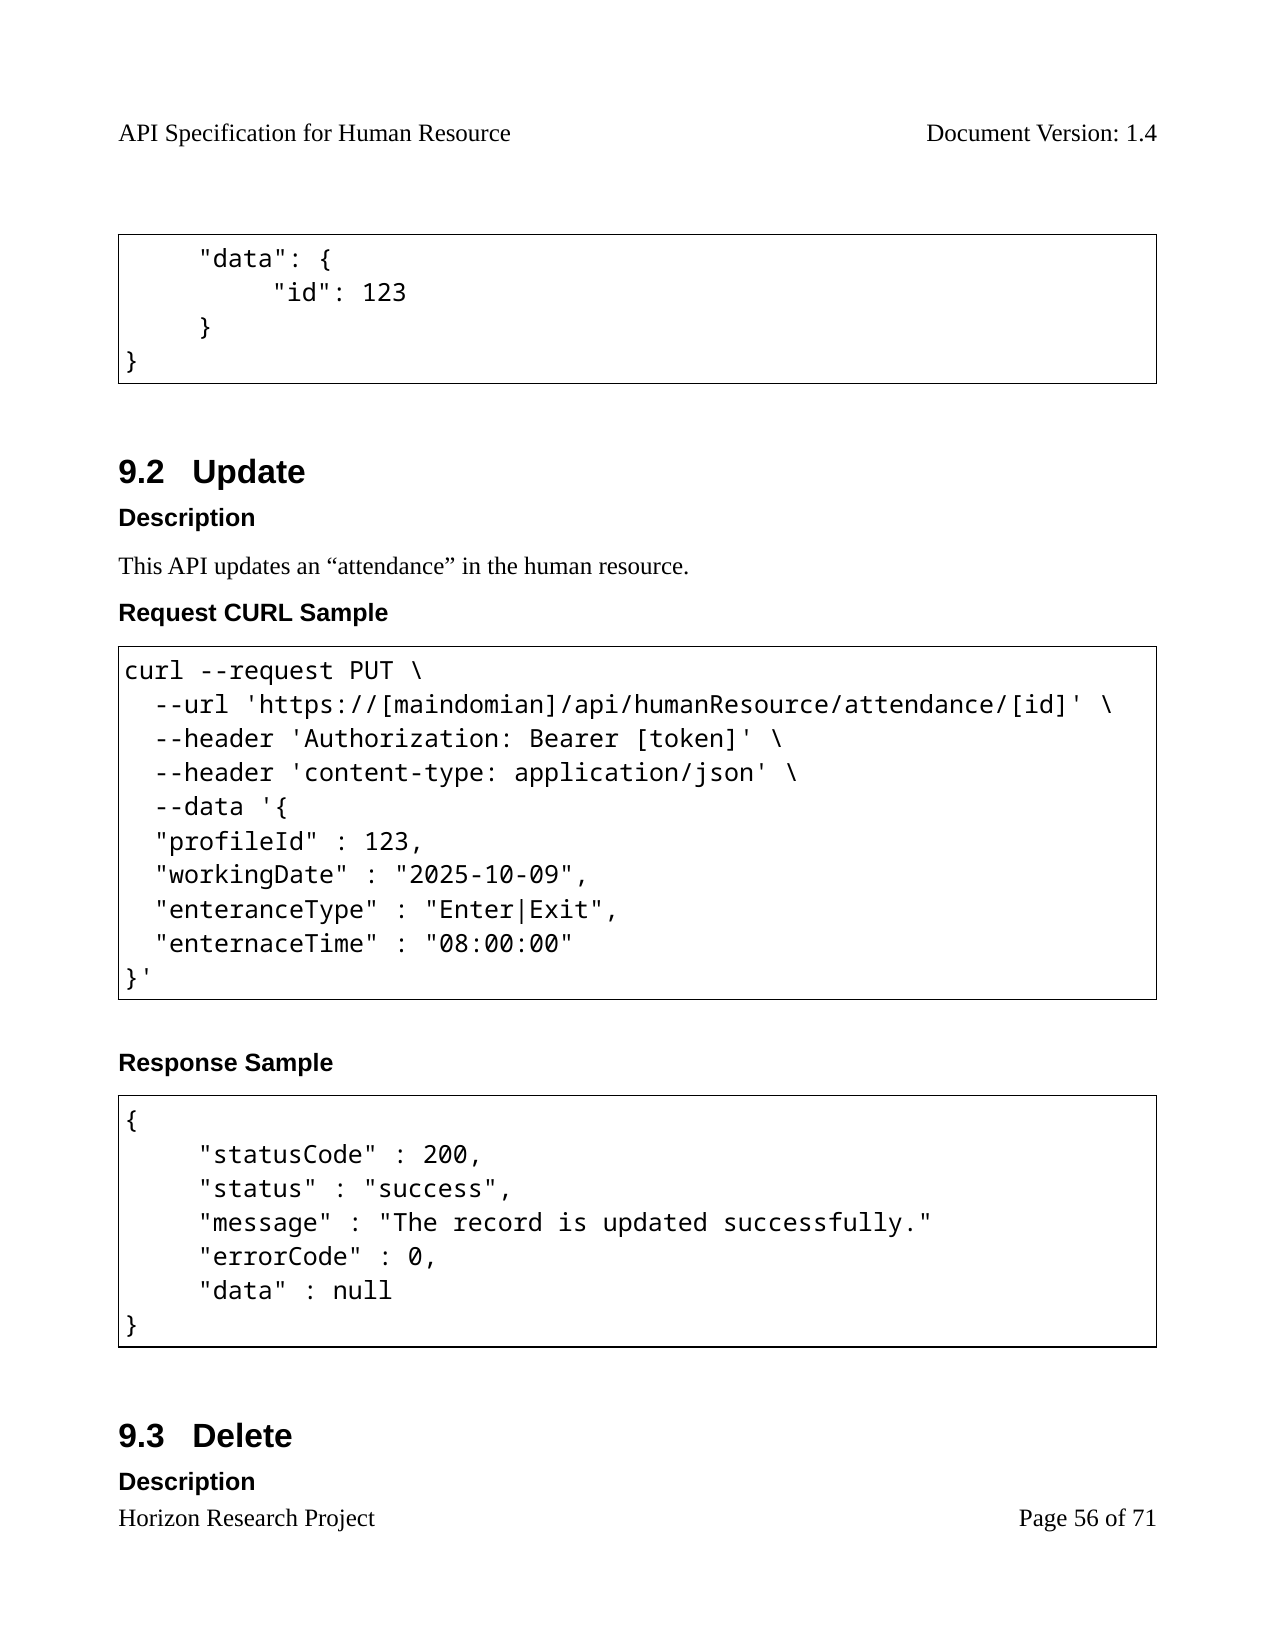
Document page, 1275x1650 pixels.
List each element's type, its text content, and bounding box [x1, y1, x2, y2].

text Request CURL Sample [118, 598, 1157, 627]
text This API updates an “attendance” in the human resource. [118, 551, 1157, 579]
text Description [118, 1467, 1157, 1496]
table_header { "statusCode" : 200, "status" : "success", "message" : "The record is updated successfully." "errorCode" : 0, "data" : null } [119, 1096, 1156, 1346]
text Response Sample [118, 1048, 1157, 1077]
table_header "data": { "id": 123 } } [119, 235, 1156, 383]
subtitle Update [118, 452, 1157, 491]
subtitle Delete [118, 1416, 1157, 1454]
text Description [118, 503, 1157, 532]
table_header curl --request PUT \ --url 'https://[maindomian]/api/humanResource/attendance/[id]' \ --header 'Authorization: Bearer [token]' \ --header 'content-type: application/json' \ --data '{ "profileId" : 123, "workingDate" : "2025-10-09", "enteranceType" : "Enter|Exit", "enternaceTime" : "08:00:00" }' [119, 647, 1156, 999]
